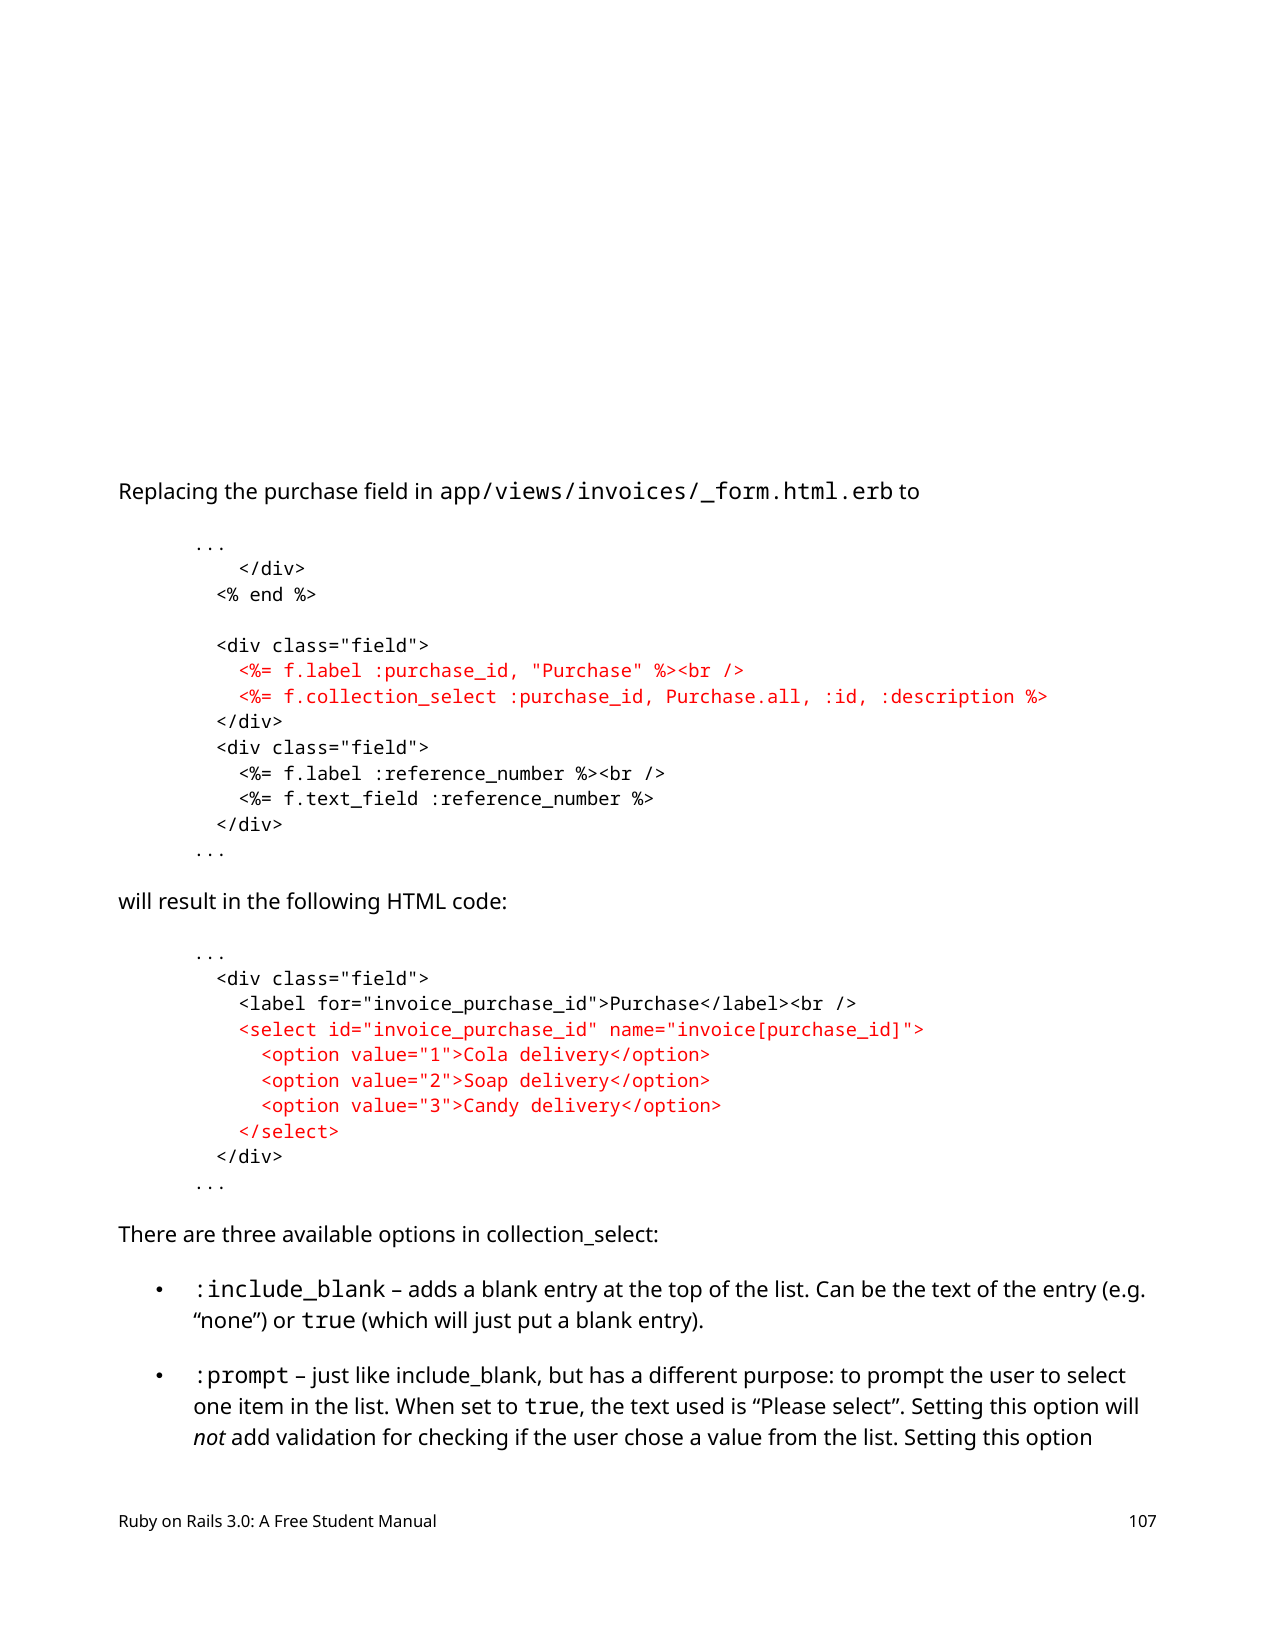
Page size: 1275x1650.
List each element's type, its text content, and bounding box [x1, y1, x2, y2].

text Replacing the purchase field in app/views/invoices/_form.html.erb to [118, 475, 1157, 506]
text There are three available options in collection_select: [118, 1219, 1157, 1248]
text ... <div class="field"> <label for="invoice_purchase_id">Purchase</label><br /> <select id="invoice_purchase_id" name="invoice[purchase_id]"> <option value="1">Cola delivery</option> <option value="2">Soap delivery</option> <option value="3">Candy delivery</option> </select> </div> ... [193, 939, 1157, 1195]
list :prompt – just like include_blank, but has a different purpose: to prompt the user to select one item in the list. When set to true, the text used is “Please select”. Setting this option will not add validation for checking if the user chose a value from the list. Setting this option [156, 1359, 1157, 1451]
text ... </div> <% end %> <div class="field"> <%= f.label :purchase_id, "Purchase" %><br /> <%= f.collection_select :purchase_id, Purchase.all, :id, :description %> </div> <div class="field"> <%= f.label :reference_number %><br /> <%= f.text_field :reference_number %> </div> ... [193, 530, 1157, 862]
text will result in the following HTML code: [118, 886, 1157, 916]
list :include_blank – adds a blank entry at the top of the list. Can be the text of the entry (e.g. “none”) or true (which will just put a blank entry). [156, 1272, 1157, 1335]
